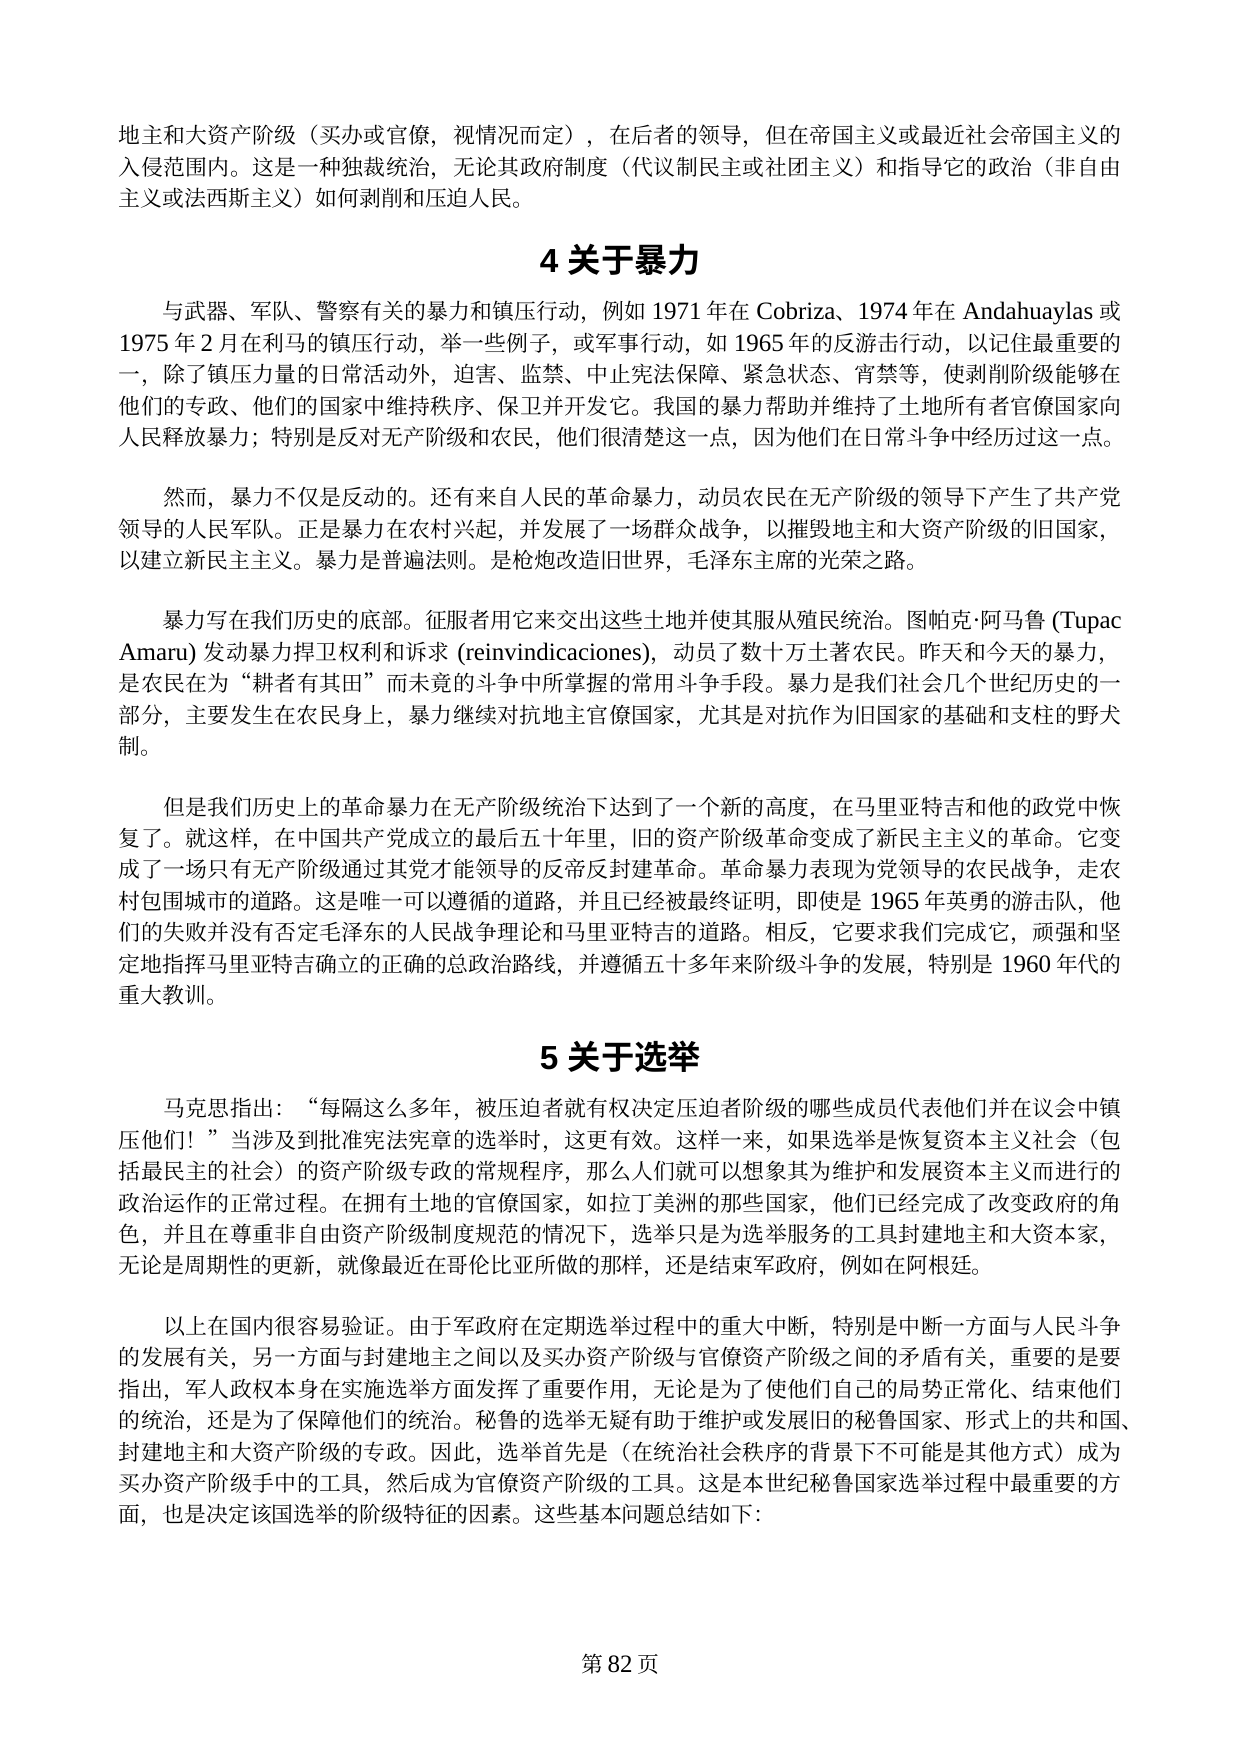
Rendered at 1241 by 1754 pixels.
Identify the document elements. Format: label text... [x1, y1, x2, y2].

text 然而，暴力不仅是反动的。还有来自人民的革命暴力，动员农民在无产阶级的领导下产生了共产党领导的人民军队。正是暴力在农村兴起，并发展了一场群众战争，以摧毁地主和大资产阶级的旧国家，以建立新民主主义。暴力是普遍法则。是枪炮改造旧世界，毛泽东主席的光荣之路。 [118, 481, 1122, 575]
subtitle 5 关于选举 [118, 1031, 1122, 1079]
text 暴力写在我们历史的底部。征服者用它来交出这些土地并使其服从殖民统治。图帕克·阿马鲁 (Tupac Amaru) 发动暴力捍卫权利和诉求 (reinvindicaciones)，动员了数十万土著农民。昨天和今天的暴力，是农民在为“耕者有其田”而未竟的斗争中所掌握的常用斗争手段。暴力是我们社会几个世纪历史的一部分，主要发生在农民身上，暴力继续对抗地主官僚国家，尤其是对抗作为旧国家的基础和支柱的野犬制。 [118, 604, 1122, 761]
text 地主和大资产阶级（买办或官僚，视情况而定），在后者的领导，但在帝国主义或最近社会帝国主义的入侵范围内。这是一种独裁统治，无论其政府制度（代议制民主或社团主义）和指导它的政治（非自由主义或法西斯主义）如何剥削和压迫人民。 [118, 118, 1122, 213]
text 以上在国内很容易验证。由于军政府在定期选举过程中的重大中断，特别是中断一方面与人民斗争的发展有关，另一方面与封建地主之间以及买办资产阶级与官僚资产阶级之间的矛盾有关，重要的是要指出，军人政权本身在实施选举方面发挥了重要作用，无论是为了使他们自己的局势正常化、结束他们的统治，还是为了保障他们的统治。秘鲁的选举无疑有助于维护或发展旧的秘鲁国家、形式上的共和国、封建地主和大资产阶级的专政。因此，选举首先是（在统治社会秩序的背景下不可能是其他方式）成为买办资产阶级手中的工具，然后成为官僚资产阶级的工具。这是本世纪秘鲁国家选举过程中最重要的方面，也是决定该国选举的阶级特征的因素。这些基本问题总结如下： [118, 1309, 1122, 1529]
text 与武器、军队、警察有关的暴力和镇压行动，例如1971年在 Cobriza、1974年在 Andahuaylas 或1975年2月在利马的镇压行动，举一些例子，或军事行动，如1965年的反游击行动，以记住最重要的一，除了镇压力量的日常活动外，迫害、监禁、中止宪法保障、紧急状态、宵禁等，使剥削阶级能够在他们的专政、他们的国家中维持秩序、保卫并开发它。我国的暴力帮助并维持了土地所有者官僚国家向人民释放暴力；特别是反对无产阶级和农民，他们很清楚这一点，因为他们在日常斗争中经历过这一点。 [118, 294, 1122, 452]
text 马克思指出：“每隔这么多年，被压迫者就有权决定压迫者阶级的哪些成员代表他们并在议会中镇压他们！”当涉及到批准宪法宪章的选举时，这更有效。这样一来，如果选举是恢复资本主义社会（包括最民主的社会）的资产阶级专政的常规程序，那么人们就可以想象其为维护和发展资本主义而进行的政治运作的正常过程。在拥有土地的官僚国家，如拉丁美洲的那些国家，他们已经完成了改变政府的角色，并且在尊重非自由资产阶级制度规范的情况下，选举只是为选举服务的工具封建地主和大资本家，无论是周期性的更新，就像最近在哥伦比亚所做的那样，还是结束军政府，例如在阿根廷。 [118, 1091, 1122, 1280]
subtitle 4 关于暴力 [118, 234, 1122, 282]
text 但是我们历史上的革命暴力在无产阶级统治下达到了一个新的高度，在马里亚特吉和他的政党中恢复了。就这样，在中国共产党成立的最后五十年里，旧的资产阶级革命变成了新民主主义的革命。它变成了一场只有无产阶级通过其党才能领导的反帝反封建革命。革命暴力表现为党领导的农民战争，走农村包围城市的道路。这是唯一可以遵循的道路，并且已经被最终证明，即使是1965年英勇的游击队，他们的失败并没有否定毛泽东的人民战争理论和马里亚特吉的道路。相反，它要求我们完成它，顽强和坚定地指挥马里亚特吉确立的正确的总政治路线，并遵循五十多年来阶级斗争的发展，特别是1960年代的重大教训。 [118, 790, 1122, 1010]
